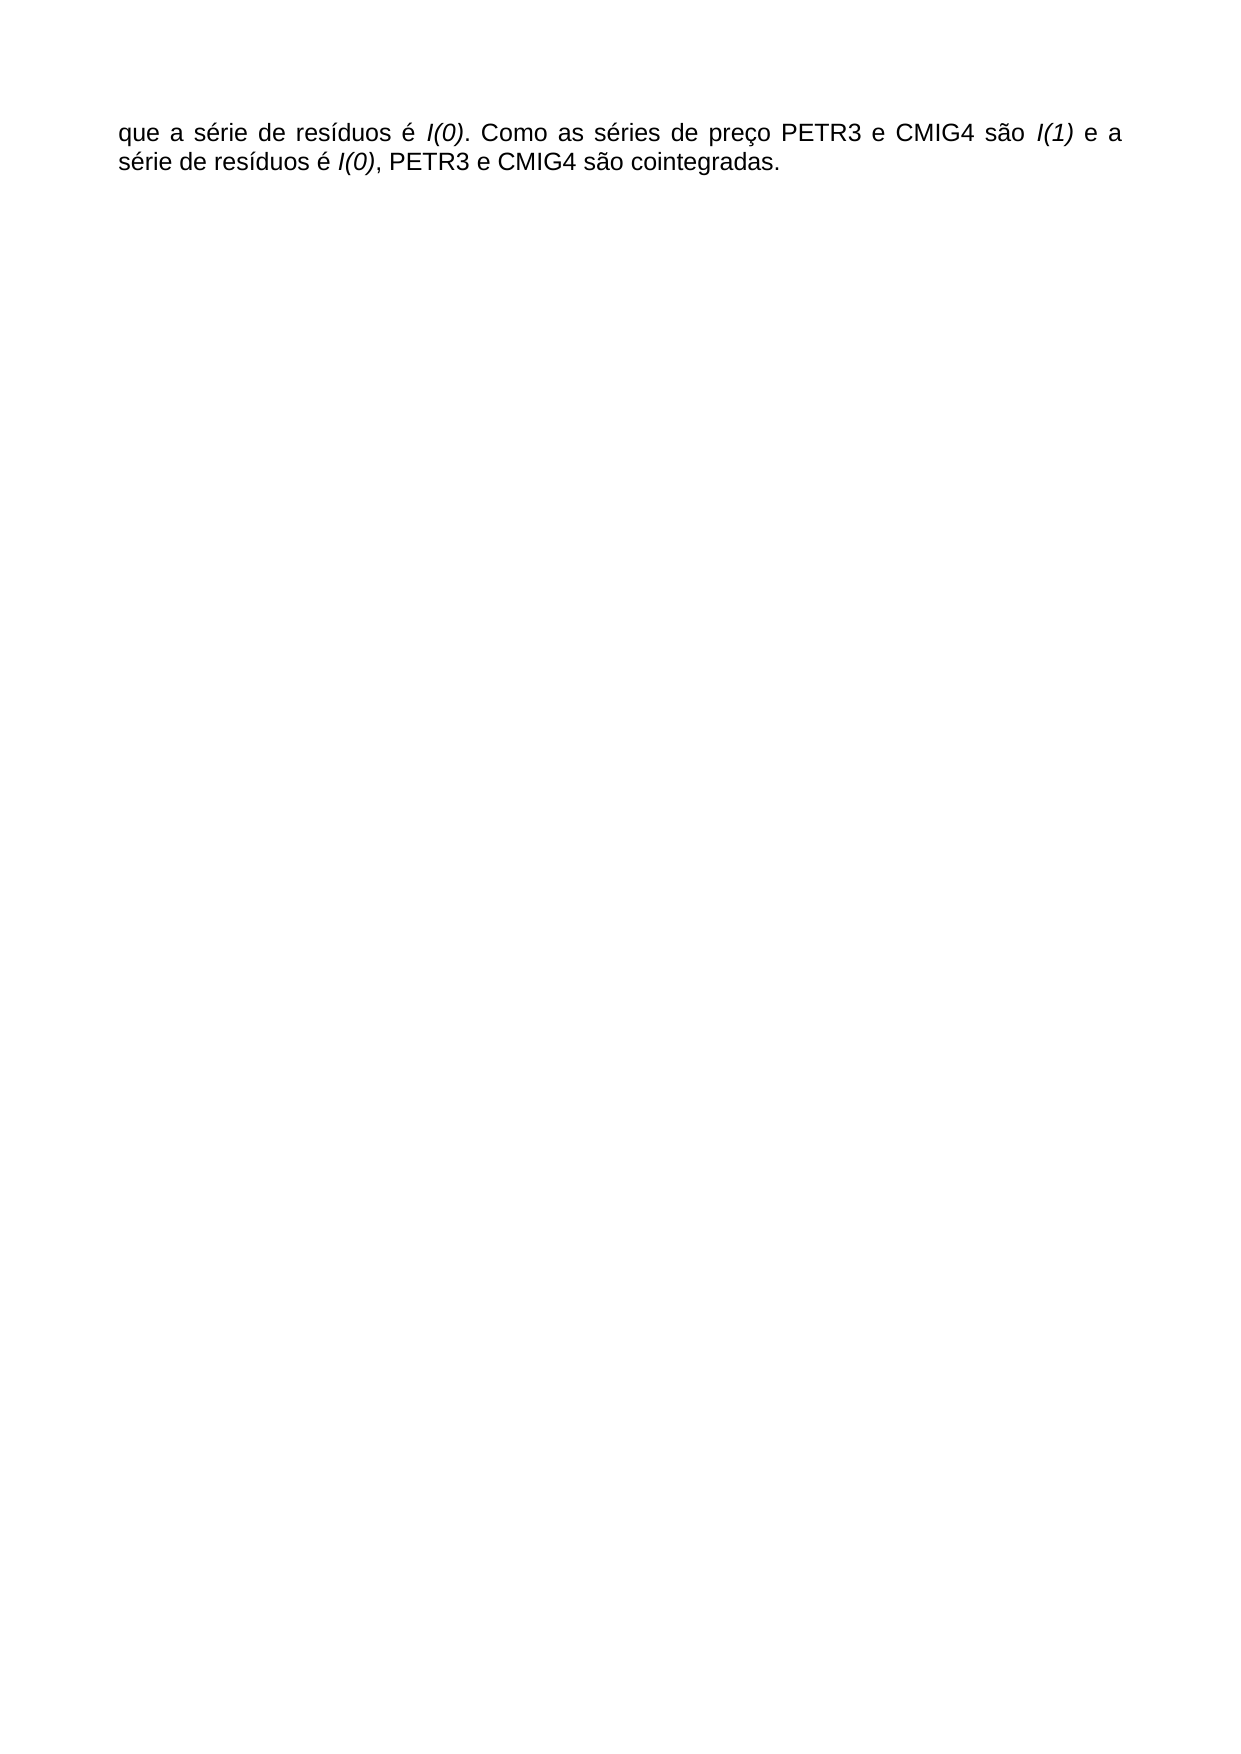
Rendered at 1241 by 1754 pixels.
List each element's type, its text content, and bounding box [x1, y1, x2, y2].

text que a série de resíduos é I(0). Como as séries de preço PETR3 e CMIG4 são I(1) e a série de resíduos é I(0), PETR3 e CMIG4 são cointegradas. [118, 118, 1122, 176]
